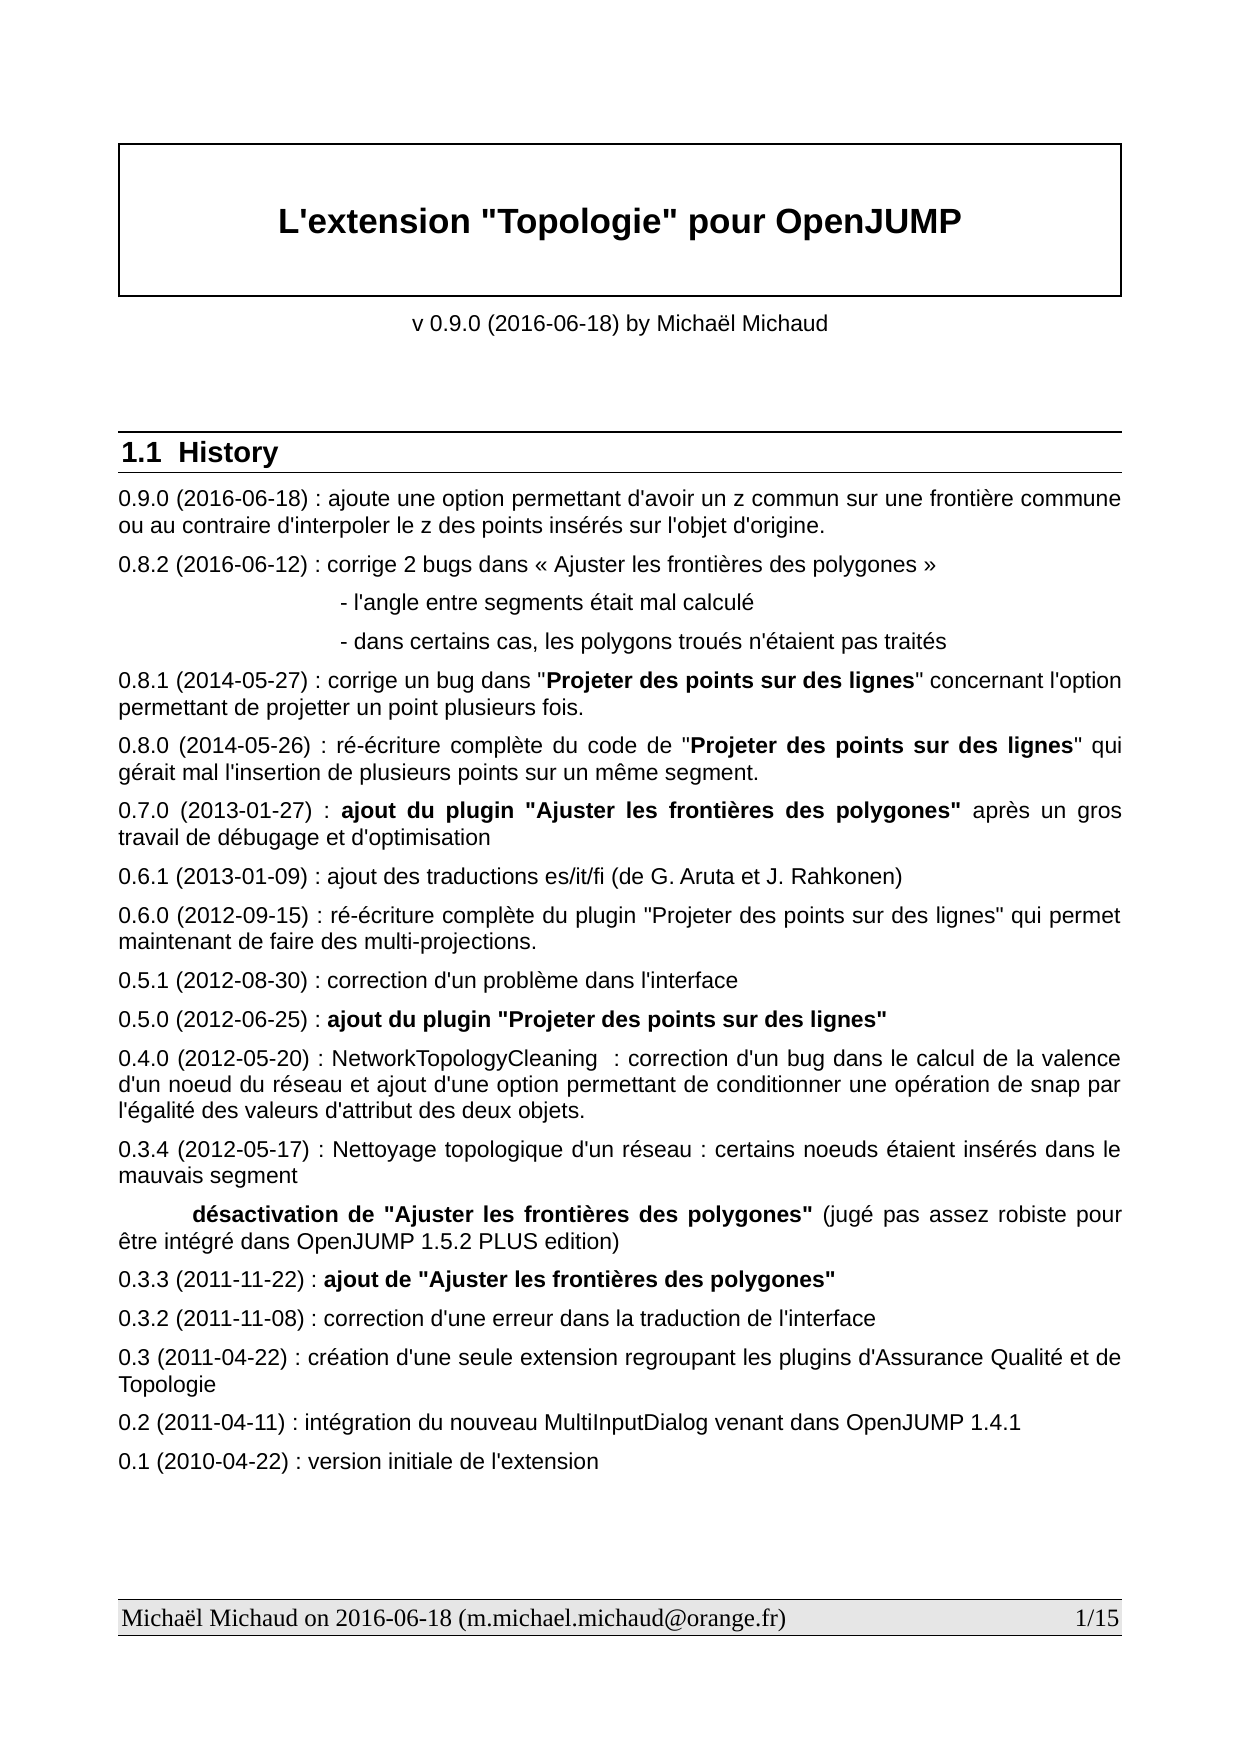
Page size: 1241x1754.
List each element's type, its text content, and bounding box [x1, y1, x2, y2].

text 0.7.0 (2013-01-27) : ajout du plugin "Ajuster les frontières des polygones" après un gros travail de débugage et d'optimisation [118, 797, 1122, 850]
subtitle L'extension "Topologie" pour OpenJUMP [120, 145, 1120, 295]
text - l'angle entre segments était mal calculé [118, 589, 1122, 616]
text 0.5.1 (2012-08-30) : correction d'un problème dans l'interface [118, 967, 1122, 993]
text 0.6.1 (2013-01-09) : ajout des traductions es/it/fi (de G. Aruta et J. Rahkonen) [118, 863, 1122, 889]
text 0.3.4 (2012-05-17) : Nettoyage topologique d'un réseau : certains noeuds étaient insérés dans le mauvais segment [118, 1136, 1122, 1189]
text v 0.9.0 (2016-06-18) by Michaël Michaud [118, 310, 1122, 336]
text 0.8.1 (2014-05-27) : corrige un bug dans "Projeter des points sur des lignes" concernant l'option permettant de projetter un point plusieurs fois. [118, 667, 1122, 720]
text désactivation de "Ajuster les frontières des polygones" (jugé pas assez robiste pour être intégré dans OpenJUMP 1.5.2 PLUS edition) [118, 1201, 1122, 1254]
text 0.8.2 (2016-06-12) : corrige 2 bugs dans « Ajuster les frontières des polygones » [118, 551, 1122, 577]
text 0.9.0 (2016-06-18) : ajoute une option permettant d'avoir un z commun sur une frontière commune ou au contraire d'interpoler le z des points insérés sur l'objet d'origine. [118, 485, 1122, 538]
text 0.6.0 (2012-09-15) : ré-écriture complète du plugin "Projeter des points sur des lignes" qui permet maintenant de faire des multi-projections. [118, 902, 1122, 954]
text - dans certains cas, les polygons troués n'étaient pas traités [118, 628, 1122, 654]
text 0.1 (2010-04-22) : version initiale de l'extension [118, 1448, 1122, 1474]
text 0.3.2 (2011-11-08) : correction d'une erreur dans la traduction de l'interface [118, 1305, 1122, 1332]
text 0.4.0 (2012-05-20) : NetworkTopologyCleaning : correction d'un bug dans le calcul de la valence d'un noeud du réseau et ajout d'une option permettant de conditionner une opération de snap par l'égalité des valeurs d'attribut des deux objets. [118, 1044, 1122, 1123]
text 0.5.0 (2012-06-25) : ajout du plugin "Projeter des points sur des lignes" [118, 1006, 1122, 1032]
subtitle History [118, 433, 1122, 472]
text 0.3 (2011-04-22) : création d'une seule extension regroupant les plugins d'Assurance Qualité et de Topologie [118, 1344, 1122, 1397]
text 0.8.0 (2014-05-26) : ré-écriture complète du code de "Projeter des points sur des lignes" qui gérait mal l'insertion de plusieurs points sur un même segment. [118, 732, 1122, 785]
text 0.2 (2011-04-11) : intégration du nouveau MultiInputDialog venant dans OpenJUMP 1.4.1 [118, 1409, 1122, 1436]
text 0.3.3 (2011-11-22) : ajout de "Ajuster les frontières des polygones" [118, 1266, 1122, 1293]
